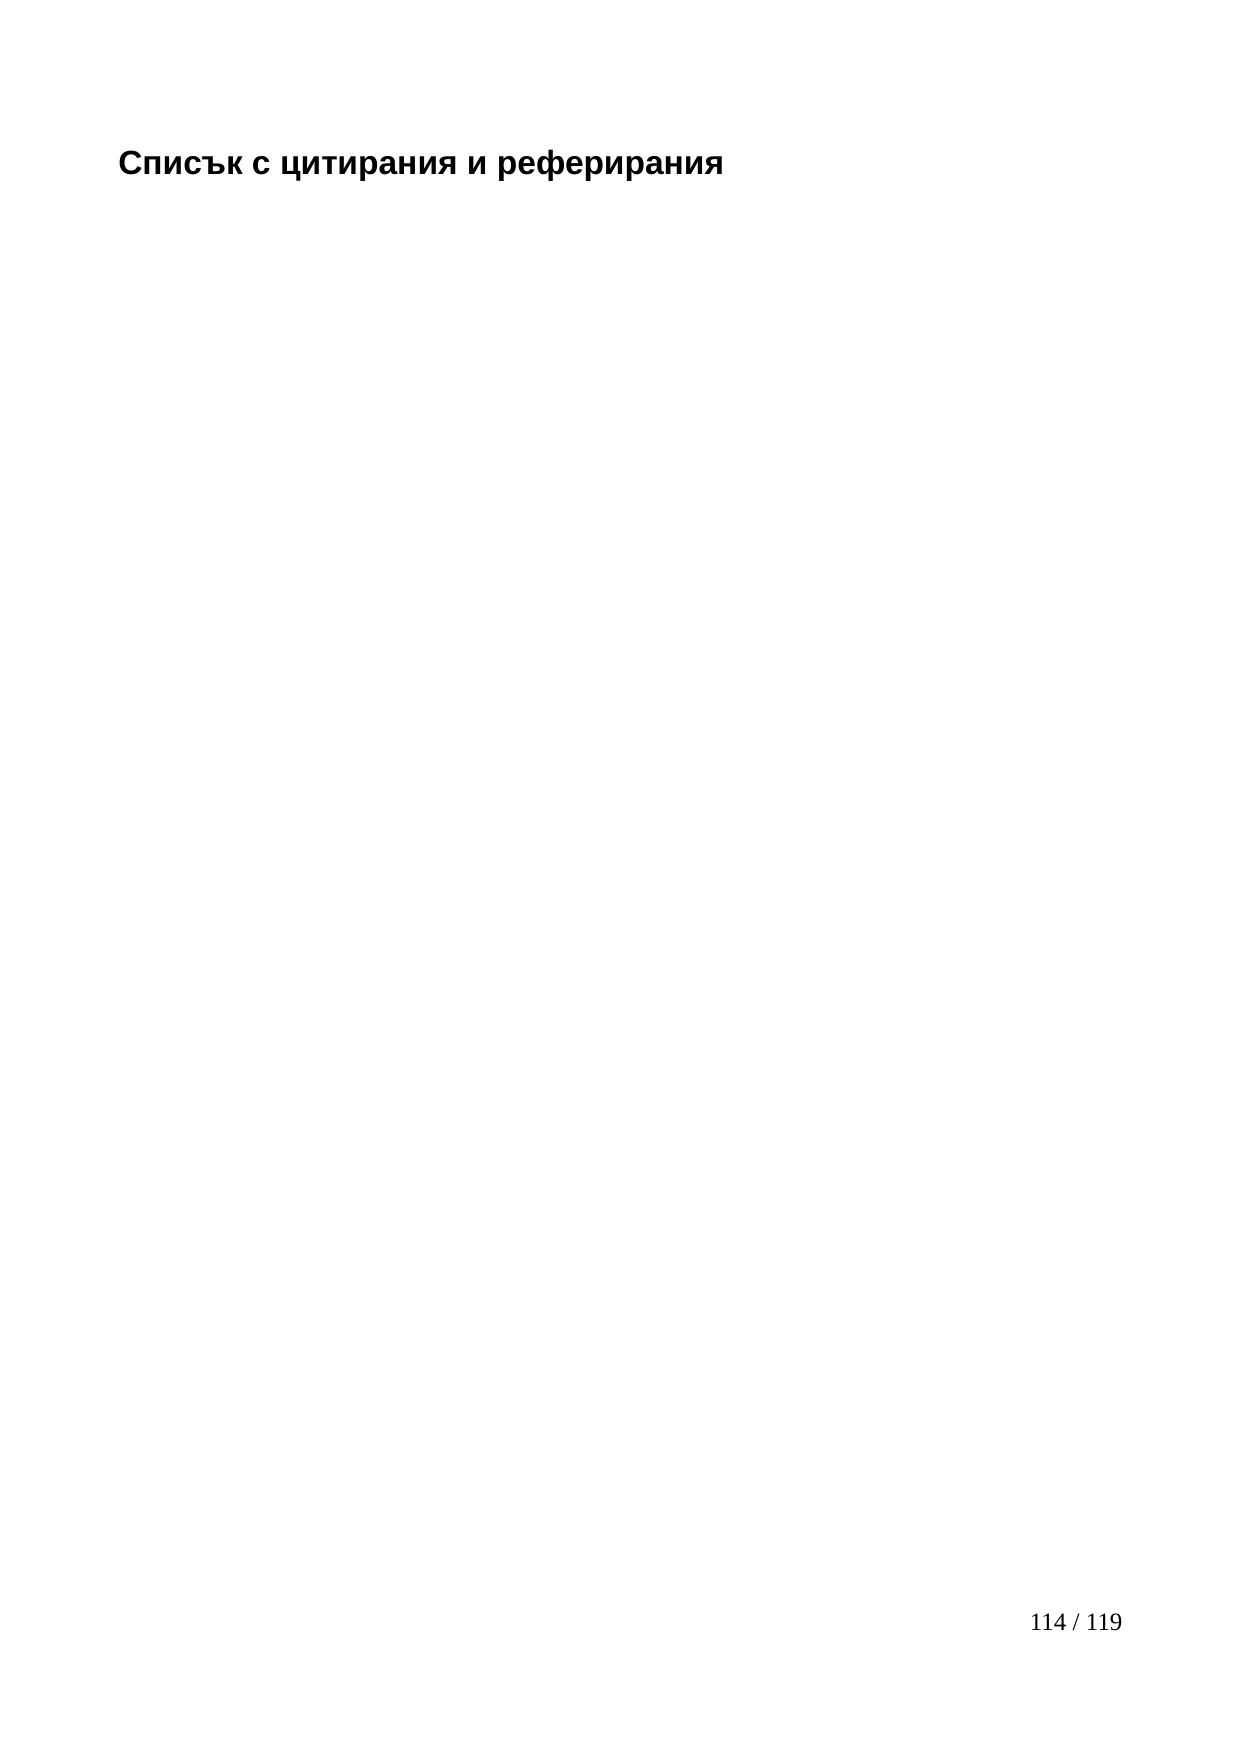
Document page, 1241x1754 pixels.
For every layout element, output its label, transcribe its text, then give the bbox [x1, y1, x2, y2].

subtitle Списък с цитирания и реферирания [118, 143, 1122, 182]
